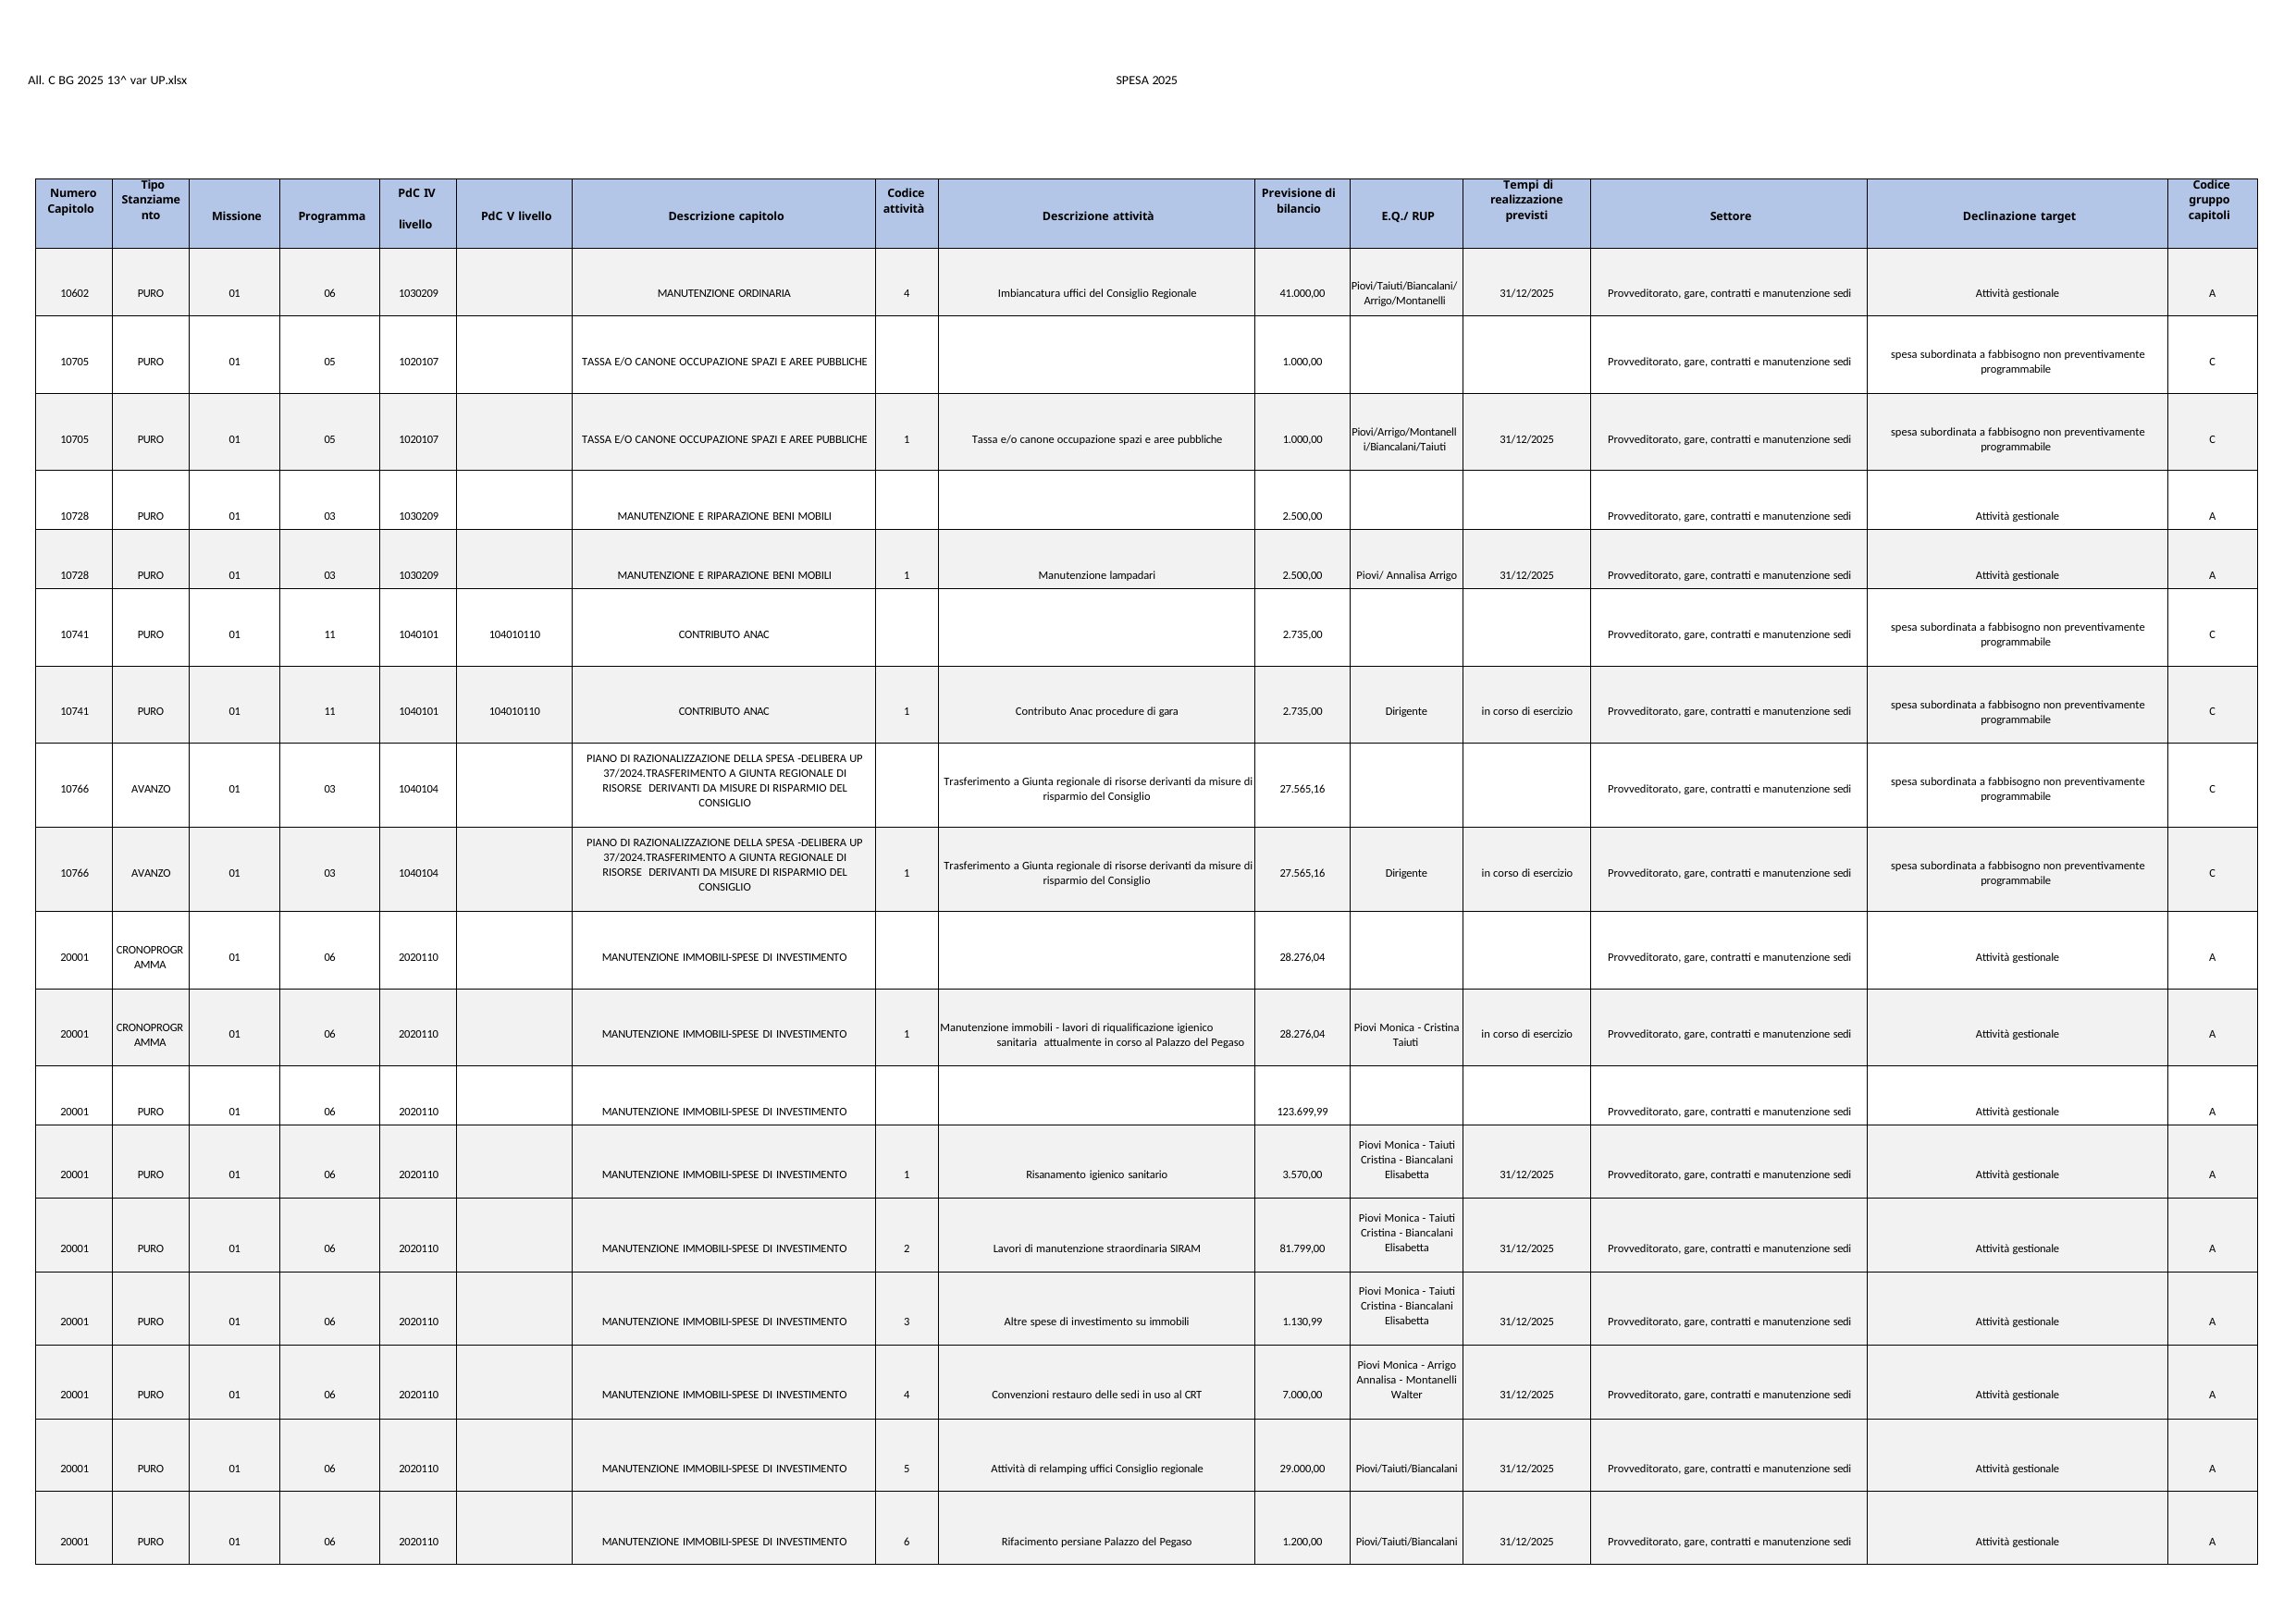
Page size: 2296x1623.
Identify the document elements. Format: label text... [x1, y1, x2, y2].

table_cell Attività gestionale [1868, 1492, 2167, 1564]
table_cell Attività gestionale [1868, 1066, 2167, 1125]
table_cell PURO [113, 530, 189, 588]
table_cell [457, 1492, 572, 1564]
table_cell Piovi/Taiuti/Biancalani [1351, 1420, 1463, 1491]
table_cell PURO [113, 1066, 189, 1125]
table_cell Attività gestionale [1868, 530, 2167, 588]
table_cell 5 [876, 1420, 938, 1491]
table_cell [1463, 471, 1590, 529]
table_cell CONTRIBUTO ANAC [573, 589, 875, 665]
table_cell MANUTENZIONE IMMOBILI-SPESE DI INVESTIMENTO [573, 1199, 875, 1272]
table_cell 27.565,16 [1255, 744, 1350, 827]
table_cell 06 [280, 1199, 379, 1272]
table_cell Dirigente [1351, 828, 1463, 911]
table_cell 01 [190, 394, 279, 470]
table_cell 31/12/2025 [1463, 1420, 1590, 1491]
table_cell 31/12/2025 [1463, 1125, 1590, 1198]
table_cell [939, 912, 1254, 988]
table_cell spesa subordinata a fabbisogno non preventivamente programmabile [1868, 667, 2167, 743]
table_cell Provveditorato, gare, contratti e manutenzione sedi [1591, 1066, 1867, 1125]
table_cell 06 [280, 990, 379, 1065]
table_cell C [2168, 589, 2257, 665]
table_cell [457, 744, 572, 827]
table_cell 1030209 [380, 530, 456, 588]
table_cell 2020110 [380, 1420, 456, 1491]
table_cell 06 [280, 1492, 379, 1564]
table_cell CRONOPROGR AMMA [113, 990, 189, 1065]
table_cell Piovi Monica - Arrigo Annalisa - Montanelli Walter [1351, 1346, 1463, 1418]
table_cell 10741 [36, 589, 112, 665]
table_cell [876, 589, 938, 665]
table_cell spesa subordinata a fabbisogno non preventivamente programmabile [1868, 828, 2167, 911]
table_cell TASSA E/O CANONE OCCUPAZIONE SPAZI E AREE PUBBLICHE [573, 316, 875, 393]
table_cell spesa subordinata a fabbisogno non preventivamente programmabile [1868, 589, 2167, 665]
table_cell A [2168, 1346, 2257, 1418]
table_cell [1463, 744, 1590, 827]
table_cell 28.276,04 [1255, 912, 1350, 988]
table_cell 20001 [36, 1199, 112, 1272]
table_cell 01 [190, 249, 279, 315]
table_cell 1.000,00 [1255, 394, 1350, 470]
table_cell 4 [876, 1346, 938, 1418]
table_cell Provveditorato, gare, contratti e manutenzione sedi [1591, 744, 1867, 827]
table_cell 1040104 [380, 744, 456, 827]
table_cell Attività gestionale [1868, 1125, 2167, 1198]
table_cell [457, 1420, 572, 1491]
table_cell in corso di esercizio [1463, 667, 1590, 743]
table_cell Manutenzione lampadari [939, 530, 1254, 588]
table_cell Provveditorato, gare, contratti e manutenzione sedi [1591, 1273, 1867, 1345]
table_cell Provveditorato, gare, contratti e manutenzione sedi [1591, 530, 1867, 588]
table_cell 2020110 [380, 1346, 456, 1418]
table_cell 11 [280, 589, 379, 665]
table_cell [1463, 589, 1590, 665]
table_cell C [2168, 828, 2257, 911]
table_cell A [2168, 1066, 2257, 1125]
table_cell 2.500,00 [1255, 471, 1350, 529]
table_cell Provveditorato, gare, contratti e manutenzione sedi [1591, 471, 1867, 529]
table_cell 1.000,00 [1255, 316, 1350, 393]
table_cell Convenzioni restauro delle sedi in uso al CRT [939, 1346, 1254, 1418]
table_cell Piovi Monica - Taiuti Cristina - Biancalani Elisabetta [1351, 1273, 1463, 1345]
table_cell MANUTENZIONE IMMOBILI-SPESE DI INVESTIMENTO [573, 1346, 875, 1418]
table_cell 1040101 [380, 667, 456, 743]
table_cell C [2168, 667, 2257, 743]
table_cell in corso di esercizio [1463, 828, 1590, 911]
table_cell Rifacimento persiane Palazzo del Pegaso [939, 1492, 1254, 1564]
table_header Tempi di realizzazione previsti [1463, 179, 1590, 248]
table_cell Piovi/ Annalisa Arrigo [1351, 530, 1463, 588]
table_cell 20001 [36, 990, 112, 1065]
table_cell Provveditorato, gare, contratti e manutenzione sedi [1591, 1199, 1867, 1272]
table_cell 01 [190, 1420, 279, 1491]
table_cell 03 [280, 471, 379, 529]
table_cell 6 [876, 1492, 938, 1564]
table_cell Altre spese di investimento su immobili [939, 1273, 1254, 1345]
table_cell A [2168, 530, 2257, 588]
table_cell AVANZO [113, 828, 189, 911]
table_cell Piovi/Taiuti/Biancalani [1351, 1492, 1463, 1564]
table_cell A [2168, 471, 2257, 529]
table_cell [457, 394, 572, 470]
table_cell [876, 316, 938, 393]
table_cell 1 [876, 667, 938, 743]
table_cell 2020110 [380, 1066, 456, 1125]
table_header Previsione di bilancio [1255, 179, 1350, 248]
table_cell 10728 [36, 530, 112, 588]
table_cell PURO [113, 1199, 189, 1272]
table_cell 20001 [36, 1066, 112, 1125]
table_cell 01 [190, 471, 279, 529]
table_cell PURO [113, 1492, 189, 1564]
table_cell [1351, 316, 1463, 393]
table_cell Piovi/Arrigo/Montanell i/Biancalani/Taiuti [1351, 394, 1463, 470]
table_cell MANUTENZIONE IMMOBILI-SPESE DI INVESTIMENTO [573, 1125, 875, 1198]
table_header PdC V livello [457, 179, 572, 248]
table_cell 11 [280, 667, 379, 743]
table_cell 31/12/2025 [1463, 249, 1590, 315]
table_cell A [2168, 990, 2257, 1065]
table_cell PURO [113, 589, 189, 665]
table_cell 31/12/2025 [1463, 394, 1590, 470]
table_cell Provveditorato, gare, contratti e manutenzione sedi [1591, 1125, 1867, 1198]
table_cell PURO [113, 316, 189, 393]
table_cell 06 [280, 1125, 379, 1198]
table_cell 01 [190, 828, 279, 911]
table_cell 01 [190, 912, 279, 988]
table_cell Contributo Anac procedure di gara [939, 667, 1254, 743]
table_cell [457, 1346, 572, 1418]
table_cell 2020110 [380, 990, 456, 1065]
table_cell [1463, 1066, 1590, 1125]
table_cell Provveditorato, gare, contratti e manutenzione sedi [1591, 589, 1867, 665]
table_cell 01 [190, 1273, 279, 1345]
table_cell 01 [190, 589, 279, 665]
table_cell [457, 1066, 572, 1125]
table_cell 2 [876, 1199, 938, 1272]
table_cell 2020110 [380, 1199, 456, 1272]
table_cell Provveditorato, gare, contratti e manutenzione sedi [1591, 1346, 1867, 1418]
table_cell [1463, 316, 1590, 393]
table_cell [1351, 589, 1463, 665]
table_cell 2020110 [380, 1125, 456, 1198]
table_cell 20001 [36, 1273, 112, 1345]
table_cell 1.200,00 [1255, 1492, 1350, 1564]
table_cell MANUTENZIONE IMMOBILI-SPESE DI INVESTIMENTO [573, 912, 875, 988]
table_cell Attività gestionale [1868, 1346, 2167, 1418]
table_cell A [2168, 1199, 2257, 1272]
table_cell Trasferimento a Giunta regionale di risorse derivanti da misure di risparmio del Consiglio [939, 828, 1254, 911]
table_cell 2.735,00 [1255, 667, 1350, 743]
table_cell MANUTENZIONE E RIPARAZIONE BENI MOBILI [573, 471, 875, 529]
table_cell Provveditorato, gare, contratti e manutenzione sedi [1591, 828, 1867, 911]
table_cell Provveditorato, gare, contratti e manutenzione sedi [1591, 1420, 1867, 1491]
table_cell Provveditorato, gare, contratti e manutenzione sedi [1591, 394, 1867, 470]
table_cell 20001 [36, 1346, 112, 1418]
table_cell [457, 990, 572, 1065]
table_cell C [2168, 394, 2257, 470]
table_cell 31/12/2025 [1463, 1199, 1590, 1272]
table_cell 29.000,00 [1255, 1420, 1350, 1491]
table_header Descrizione attività [939, 179, 1254, 248]
table_cell in corso di esercizio [1463, 990, 1590, 1065]
table_cell [1351, 912, 1463, 988]
table_cell Provveditorato, gare, contratti e manutenzione sedi [1591, 1492, 1867, 1564]
table_cell 10705 [36, 316, 112, 393]
table_cell [457, 1125, 572, 1198]
table_cell Provveditorato, gare, contratti e manutenzione sedi [1591, 912, 1867, 988]
table_cell 10602 [36, 249, 112, 315]
table_header Settore [1591, 179, 1867, 248]
table_cell A [2168, 1420, 2257, 1491]
table_cell [939, 1066, 1254, 1125]
table_cell 06 [280, 912, 379, 988]
table_cell 01 [190, 1066, 279, 1125]
table_cell Attività gestionale [1868, 1199, 2167, 1272]
table_header Declinazione target [1868, 179, 2167, 248]
table_cell PURO [113, 1125, 189, 1198]
table_cell 01 [190, 667, 279, 743]
table_header Missione [190, 179, 279, 248]
table_cell 06 [280, 1346, 379, 1418]
table_cell Dirigente [1351, 667, 1463, 743]
table_cell [876, 1066, 938, 1125]
table_cell 03 [280, 828, 379, 911]
table_cell MANUTENZIONE IMMOBILI-SPESE DI INVESTIMENTO [573, 990, 875, 1065]
table_cell 20001 [36, 1492, 112, 1564]
table_cell PURO [113, 1420, 189, 1491]
table_header PdC IV livello [380, 179, 456, 248]
table_cell PURO [113, 1273, 189, 1345]
table_cell 3 [876, 1273, 938, 1345]
table_cell 7.000,00 [1255, 1346, 1350, 1418]
table_cell 31/12/2025 [1463, 530, 1590, 588]
table_cell 123.699,99 [1255, 1066, 1350, 1125]
table_cell [939, 471, 1254, 529]
table_cell Piovi Monica - Taiuti Cristina - Biancalani Elisabetta [1351, 1125, 1463, 1198]
table_cell Attività gestionale [1868, 471, 2167, 529]
table_cell 28.276,04 [1255, 990, 1350, 1065]
table_cell PIANO DI RAZIONALIZZAZIONE DELLA SPESA -DELIBERA UP 37/2024.TRASFERIMENTO A GIUNTA REGIONALE DI RISORSE DERIVANTI DA MISURE DI RISPARMIO DEL CONSIGLIO [573, 744, 875, 827]
table_cell Trasferimento a Giunta regionale di risorse derivanti da misure di risparmio del Consiglio [939, 744, 1254, 827]
table_cell MANUTENZIONE IMMOBILI-SPESE DI INVESTIMENTO [573, 1420, 875, 1491]
table_cell 31/12/2025 [1463, 1492, 1590, 1564]
table_cell [939, 316, 1254, 393]
table_cell spesa subordinata a fabbisogno non preventivamente programmabile [1868, 744, 2167, 827]
table_cell C [2168, 316, 2257, 393]
table_cell Piovi Monica - Cristina Taiuti [1351, 990, 1463, 1065]
table_cell 1 [876, 990, 938, 1065]
table_cell 06 [280, 249, 379, 315]
table_cell Lavori di manutenzione straordinaria SIRAM [939, 1199, 1254, 1272]
table_cell CONTRIBUTO ANAC [573, 667, 875, 743]
table_cell 01 [190, 990, 279, 1065]
table_cell Attività gestionale [1868, 912, 2167, 988]
table_cell spesa subordinata a fabbisogno non preventivamente programmabile [1868, 316, 2167, 393]
table_cell Attività gestionale [1868, 1273, 2167, 1345]
table_header Descrizione capitolo [573, 179, 875, 248]
table_cell AVANZO [113, 744, 189, 827]
table_header Numero Capitolo [36, 179, 112, 248]
table_cell 2.500,00 [1255, 530, 1350, 588]
table_cell A [2168, 1492, 2257, 1564]
table_cell A [2168, 912, 2257, 988]
table_cell Provveditorato, gare, contratti e manutenzione sedi [1591, 667, 1867, 743]
table_cell spesa subordinata a fabbisogno non preventivamente programmabile [1868, 394, 2167, 470]
table_cell 1020107 [380, 394, 456, 470]
table_cell MANUTENZIONE IMMOBILI-SPESE DI INVESTIMENTO [573, 1492, 875, 1564]
table_cell 1020107 [380, 316, 456, 393]
table_cell 81.799,00 [1255, 1199, 1350, 1272]
table_cell 01 [190, 316, 279, 393]
table_cell [876, 912, 938, 988]
table_cell 1 [876, 1125, 938, 1198]
table_cell Manutenzione immobili - lavori di riqualificazione igienico sanitaria attualmente in corso al Palazzo del Pegaso [939, 990, 1254, 1065]
table_cell MANUTENZIONE IMMOBILI-SPESE DI INVESTIMENTO [573, 1066, 875, 1125]
table_cell 01 [190, 1125, 279, 1198]
table_cell Imbiancatura uffici del Consiglio Regionale [939, 249, 1254, 315]
table_cell [1351, 1066, 1463, 1125]
table_cell 01 [190, 1492, 279, 1564]
table_cell 01 [190, 1346, 279, 1418]
table_header Programma [280, 179, 379, 248]
table_cell [457, 1199, 572, 1272]
table_cell 1040101 [380, 589, 456, 665]
table_cell 104010110 [457, 667, 572, 743]
table_cell 03 [280, 744, 379, 827]
table_cell PIANO DI RAZIONALIZZAZIONE DELLA SPESA -DELIBERA UP 37/2024.TRASFERIMENTO A GIUNTA REGIONALE DI RISORSE DERIVANTI DA MISURE DI RISPARMIO DEL CONSIGLIO [573, 828, 875, 911]
table_cell 27.565,16 [1255, 828, 1350, 911]
table_cell 10705 [36, 394, 112, 470]
table_cell MANUTENZIONE ORDINARIA [573, 249, 875, 315]
table_cell 1030209 [380, 249, 456, 315]
table_cell Attività gestionale [1868, 990, 2167, 1065]
table_cell 1 [876, 828, 938, 911]
table_cell 06 [280, 1273, 379, 1345]
table_cell PURO [113, 249, 189, 315]
table_cell 20001 [36, 912, 112, 988]
table_cell Provveditorato, gare, contratti e manutenzione sedi [1591, 316, 1867, 393]
table_cell MANUTENZIONE IMMOBILI-SPESE DI INVESTIMENTO [573, 1273, 875, 1345]
table_cell 05 [280, 316, 379, 393]
table_header Tipo Stanziame nto [113, 179, 189, 248]
table_cell [939, 589, 1254, 665]
table_cell 1040104 [380, 828, 456, 911]
table_cell Risanamento igienico sanitario [939, 1125, 1254, 1198]
table_cell 2.735,00 [1255, 589, 1350, 665]
table_cell [1463, 912, 1590, 988]
table_cell [457, 828, 572, 911]
table_cell 1 [876, 530, 938, 588]
table_cell 06 [280, 1066, 379, 1125]
table_cell 06 [280, 1420, 379, 1491]
table_cell 10741 [36, 667, 112, 743]
table_cell A [2168, 1273, 2257, 1345]
table_cell CRONOPROGR AMMA [113, 912, 189, 988]
table_cell Provveditorato, gare, contratti e manutenzione sedi [1591, 249, 1867, 315]
table_cell 01 [190, 1199, 279, 1272]
table_cell [457, 530, 572, 588]
table_cell [457, 316, 572, 393]
table_cell Attività di relamping uffici Consiglio regionale [939, 1420, 1254, 1491]
table_cell PURO [113, 471, 189, 529]
table_cell 2020110 [380, 912, 456, 988]
table_cell A [2168, 1125, 2257, 1198]
table_cell [457, 912, 572, 988]
table_cell Attività gestionale [1868, 249, 2167, 315]
table_cell 2020110 [380, 1492, 456, 1564]
table_cell Provveditorato, gare, contratti e manutenzione sedi [1591, 990, 1867, 1065]
table_cell 03 [280, 530, 379, 588]
table_cell PURO [113, 394, 189, 470]
table_cell 05 [280, 394, 379, 470]
table_cell [457, 1273, 572, 1345]
table_cell 01 [190, 530, 279, 588]
table_cell [876, 744, 938, 827]
table_header Codice gruppo capitoli [2168, 179, 2257, 248]
table_header Codice attività [876, 179, 938, 248]
table_cell 31/12/2025 [1463, 1346, 1590, 1418]
table_cell [1351, 471, 1463, 529]
table_cell 20001 [36, 1125, 112, 1198]
table_header E.Q./ RUP [1351, 179, 1463, 248]
table_cell Piovi/Taiuti/Biancalani/ Arrigo/Montanelli [1351, 249, 1463, 315]
table_cell 10766 [36, 828, 112, 911]
table_cell A [2168, 249, 2257, 315]
table_cell 31/12/2025 [1463, 1273, 1590, 1345]
table_cell C [2168, 744, 2257, 827]
table_cell 10766 [36, 744, 112, 827]
table_cell 10728 [36, 471, 112, 529]
table_cell 20001 [36, 1420, 112, 1491]
table_cell Attività gestionale [1868, 1420, 2167, 1491]
table_cell MANUTENZIONE E RIPARAZIONE BENI MOBILI [573, 530, 875, 588]
table_cell [1351, 744, 1463, 827]
table_cell 1030209 [380, 471, 456, 529]
table_cell [457, 249, 572, 315]
table_cell 4 [876, 249, 938, 315]
table_cell [457, 471, 572, 529]
table_cell PURO [113, 667, 189, 743]
table_cell 104010110 [457, 589, 572, 665]
table_cell Piovi Monica - Taiuti Cristina - Biancalani Elisabetta [1351, 1199, 1463, 1272]
table_cell PURO [113, 1346, 189, 1418]
table_cell 3.570,00 [1255, 1125, 1350, 1198]
table_cell [876, 471, 938, 529]
table_cell 01 [190, 744, 279, 827]
table_cell 2020110 [380, 1273, 456, 1345]
table_cell Tassa e/o canone occupazione spazi e aree pubbliche [939, 394, 1254, 470]
table_cell 1 [876, 394, 938, 470]
table_cell TASSA E/O CANONE OCCUPAZIONE SPAZI E AREE PUBBLICHE [573, 394, 875, 470]
table_cell 1.130,99 [1255, 1273, 1350, 1345]
table_cell 41.000,00 [1255, 249, 1350, 315]
